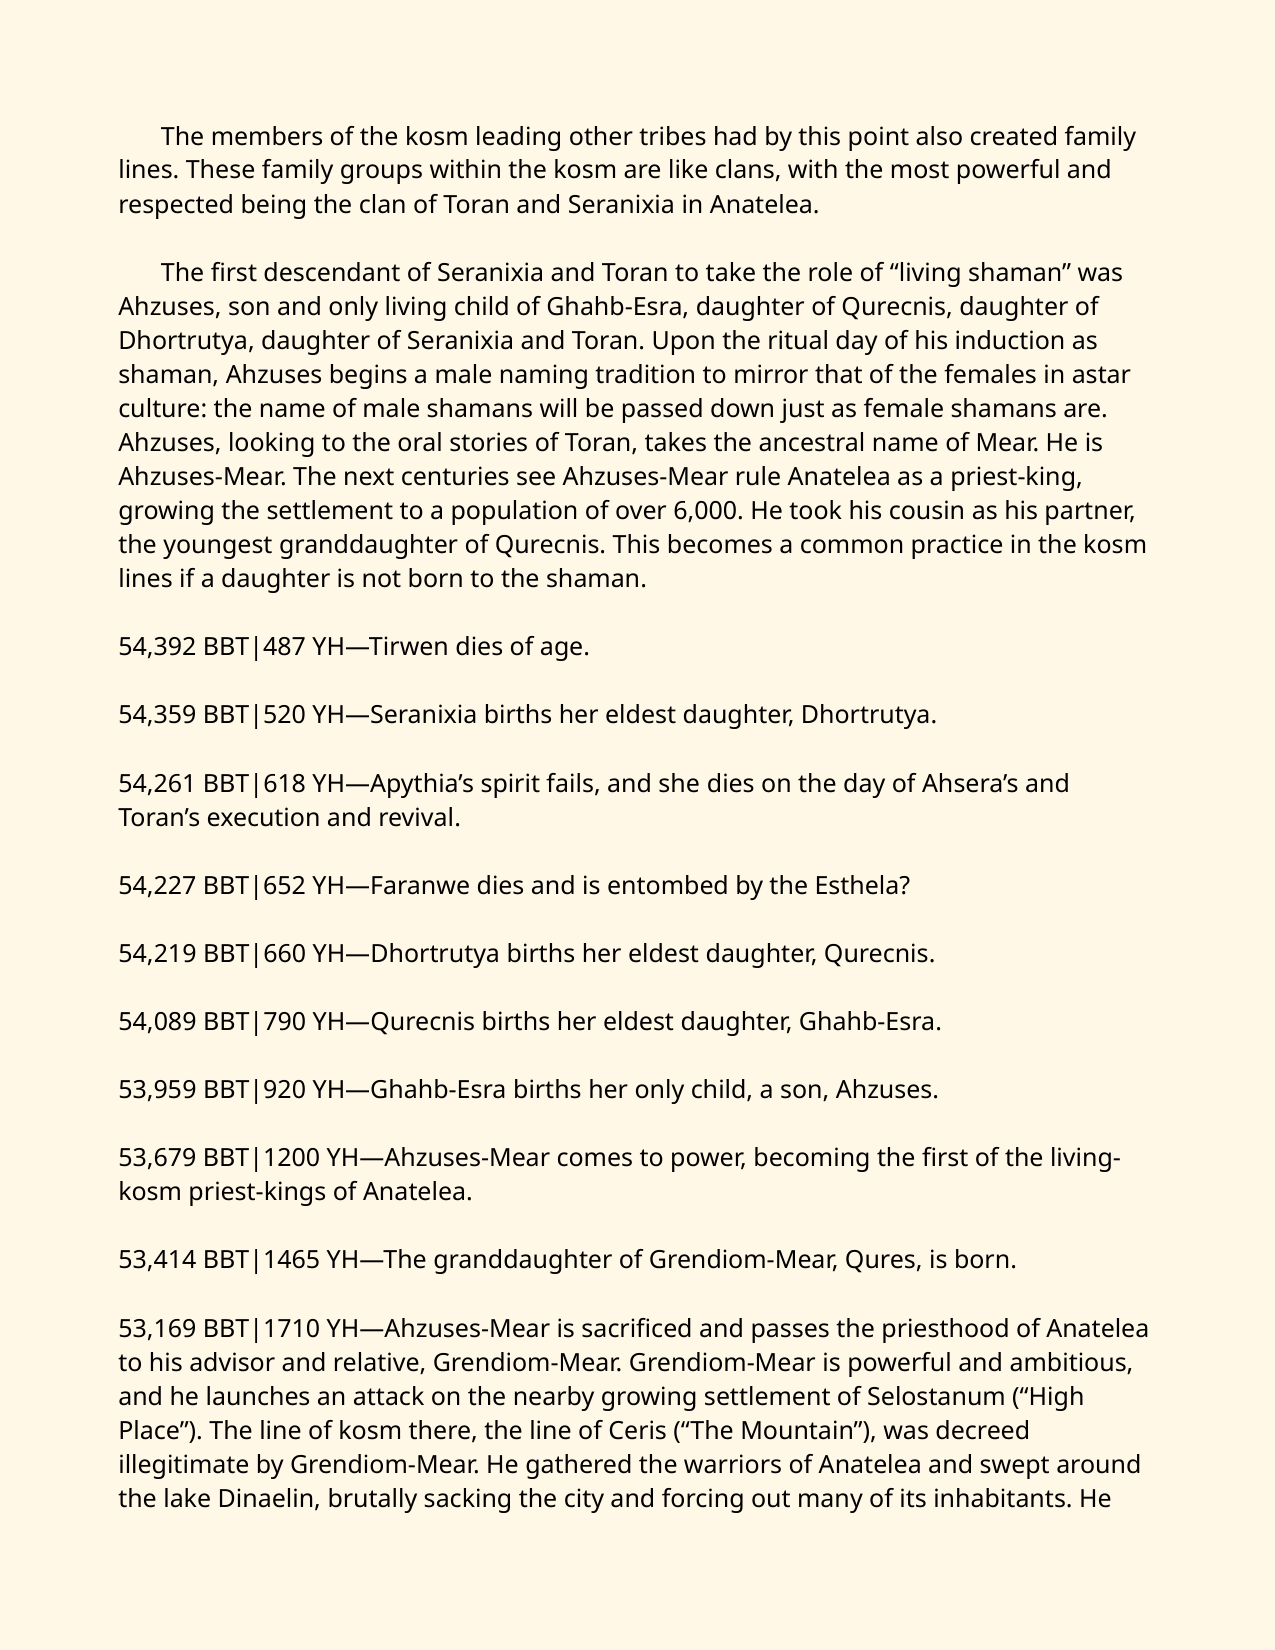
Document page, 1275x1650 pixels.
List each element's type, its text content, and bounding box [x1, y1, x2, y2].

text 54,227 BBT|652 YH—Faranwe dies and is entombed by the Esthela? [118, 867, 1157, 902]
text The members of the kosm leading other tribes had by this point also created family lines. These family groups within the kosm are like clans, with the most powerful and respected being the clan of Toran and Seranixia in Anatelea. [118, 118, 1157, 220]
text 54,089 BBT|790 YH—Qurecnis births her eldest daughter, Ghahb-Esra. [118, 1004, 1157, 1038]
text 53,679 BBT|1200 YH—Ahzuses-Mear comes to power, becoming the first of the living-kosm priest-kings of Anatelea. [118, 1140, 1157, 1208]
text 53,169 BBT|1710 YH—Ahzuses-Mear is sacrificed and passes the priesthood of Anatelea to his advisor and relative, Grendiom-Mear. Grendiom-Mear is powerful and ambitious, and he launches an attack on the nearby growing settlement of Selostanum (“High Place”). The line of kosm there, the line of Ceris (“The Mountain”), was decreed illegitimate by Grendiom-Mear. He gathered the warriors of Anatelea and swept around the lake Dinaelin, brutally sacking the city and forcing out many of its inhabitants. He [118, 1310, 1157, 1515]
text 54,392 BBT|487 YH—Tirwen dies of age. [118, 629, 1157, 663]
text 54,359 BBT|520 YH—Seranixia births her eldest daughter, Dhortrutya. [118, 697, 1157, 731]
text 53,414 BBT|1465 YH—The granddaughter of Grendiom-Mear, Qures, is born. [118, 1242, 1157, 1276]
text The first descendant of Seranixia and Toran to take the role of “living shaman” was Ahzuses, son and only living child of Ghahb-Esra, daughter of Qurecnis, daughter of Dhortrutya, daughter of Seranixia and Toran. Upon the ritual day of his induction as shaman, Ahzuses begins a male naming tradition to mirror that of the females in astar culture: the name of male shamans will be passed down just as female shamans are. Ahzuses, looking to the oral stories of Toran, takes the ancestral name of Mear. He is Ahzuses-Mear. The next centuries see Ahzuses-Mear rule Anatelea as a priest-king, growing the settlement to a population of over 6,000. He took his cousin as his partner, the youngest granddaughter of Qurecnis. This becomes a common practice in the kosm lines if a daughter is not born to the shaman. [118, 254, 1157, 595]
text 54,261 BBT|618 YH—Apythia’s spirit fails, and she dies on the day of Ahsera’s and Toran’s execution and revival. [118, 765, 1157, 833]
text 54,219 BBT|660 YH—Dhortrutya births her eldest daughter, Qurecnis. [118, 936, 1157, 970]
text 53,959 BBT|920 YH—Ghahb-Esra births her only child, a son, Ahzuses. [118, 1072, 1157, 1106]
